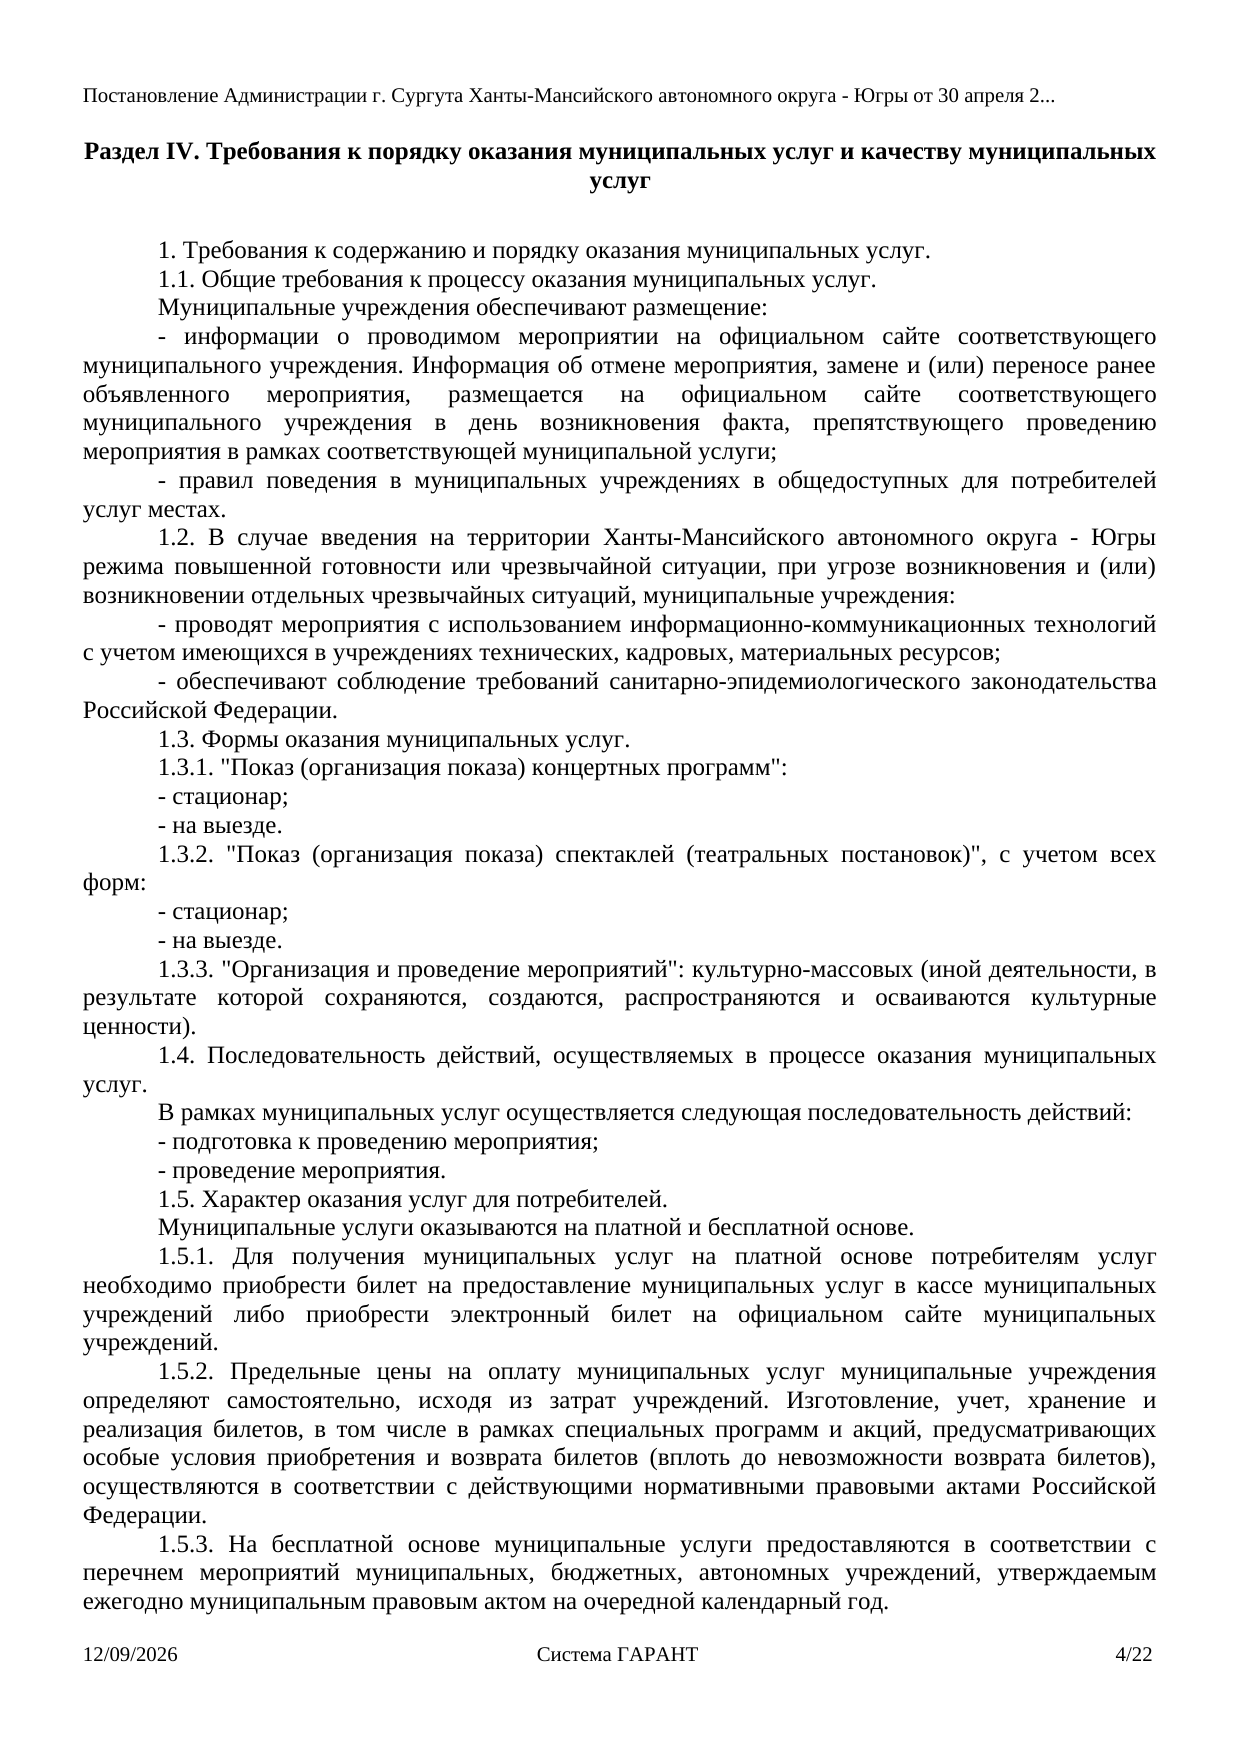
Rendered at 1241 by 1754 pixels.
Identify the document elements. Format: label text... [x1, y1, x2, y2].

text - обеспечивают соблюдение требований санитарно-эпидемиологического законодательства Российской Федерации. [83, 666, 1157, 724]
text 1.3.2. "Показ (организация показа) спектаклей (театральных постановок)", с учетом всех форм: [83, 839, 1157, 896]
text 1.3. Формы оказания муниципальных услуг. [83, 724, 1157, 752]
text 1.1. Общие требования к процессу оказания муниципальных услуг. [83, 264, 1157, 292]
text 1.4. Последовательность действий, осуществляемых в процессе оказания муниципальных услуг. [83, 1040, 1157, 1097]
text - подготовка к проведению мероприятия; [83, 1126, 1157, 1155]
text - проводят мероприятия с использованием информационно-коммуникационных технологий с учетом имеющихся в учреждениях технических, кадровых, материальных ресурсов; [83, 609, 1157, 666]
text 1.5. Характер оказания услуг для потребителей. [83, 1184, 1157, 1212]
text 1.5.1. Для получения муниципальных услуг на платной основе потребителям услуг необходимо приобрести билет на предоставление муниципальных услуг в кассе муниципальных учреждений либо приобрести электронный билет на официальном сайте муниципальных учреждений. [83, 1241, 1157, 1356]
text 1.5.3. На бесплатной основе муниципальные услуги предоставляются в соответствии с перечнем мероприятий муниципальных, бюджетных, автономных учреждений, утверждаемым ежегодно муниципальным правовым актом на очередной календарный год. [83, 1529, 1157, 1615]
text - стационар; [83, 896, 1157, 925]
text Муниципальные учреждения обеспечивают размещение: [83, 292, 1157, 321]
text 1.2. В случае введения на территории Ханты-Мансийского автономного округа - Югры режима повышенной готовности или чрезвычайной ситуации, при угрозе возникновения и (или) возникновении отдельных чрезвычайных ситуаций, муниципальные учреждения: [83, 522, 1157, 609]
text В рамках муниципальных услуг осуществляется следующая последовательность действий: [83, 1097, 1157, 1126]
text 1.3.1. "Показ (организация показа) концертных программ": [83, 752, 1157, 781]
text 1. Требования к содержанию и порядку оказания муниципальных услуг. [83, 235, 1157, 264]
text 1.3.3. "Организация и проведение мероприятий": культурно-массовых (иной деятельности, в результате которой сохраняются, создаются, распространяются и осваиваются культурные ценности). [83, 954, 1157, 1040]
text - информации о проводимом мероприятии на официальном сайте соответствующего муниципального учреждения. Информация об отмене мероприятия, замене и (или) переносе ранее объявленного мероприятия, размещается на официальном сайте соответствующего муниципального учреждения в день возникновения факта, препятствующего проведению мероприятия в рамках соответствующей муниципальной услуги; [83, 321, 1157, 465]
subtitle Раздел IV. Требования к порядку оказания муниципальных услуг и качеству муниципальных услуг [83, 136, 1157, 194]
text - правил поведения в муниципальных учреждениях в общедоступных для потребителей услуг местах. [83, 465, 1157, 522]
text - на выезде. [83, 810, 1157, 839]
text 1.5.2. Предельные цены на оплату муниципальных услуг муниципальные учреждения определяют самостоятельно, исходя из затрат учреждений. Изготовление, учет, хранение и реализация билетов, в том числе в рамках специальных программ и акций, предусматривающих особые условия приобретения и возврата билетов (вплоть до невозможности возврата билетов), осуществляются в соответствии с действующими нормативными правовыми актами Российской Федерации. [83, 1356, 1157, 1529]
text - на выезде. [83, 925, 1157, 954]
text Муниципальные услуги оказываются на платной и бесплатной основе. [83, 1212, 1157, 1241]
text - проведение мероприятия. [83, 1155, 1157, 1184]
text - стационар; [83, 781, 1157, 810]
